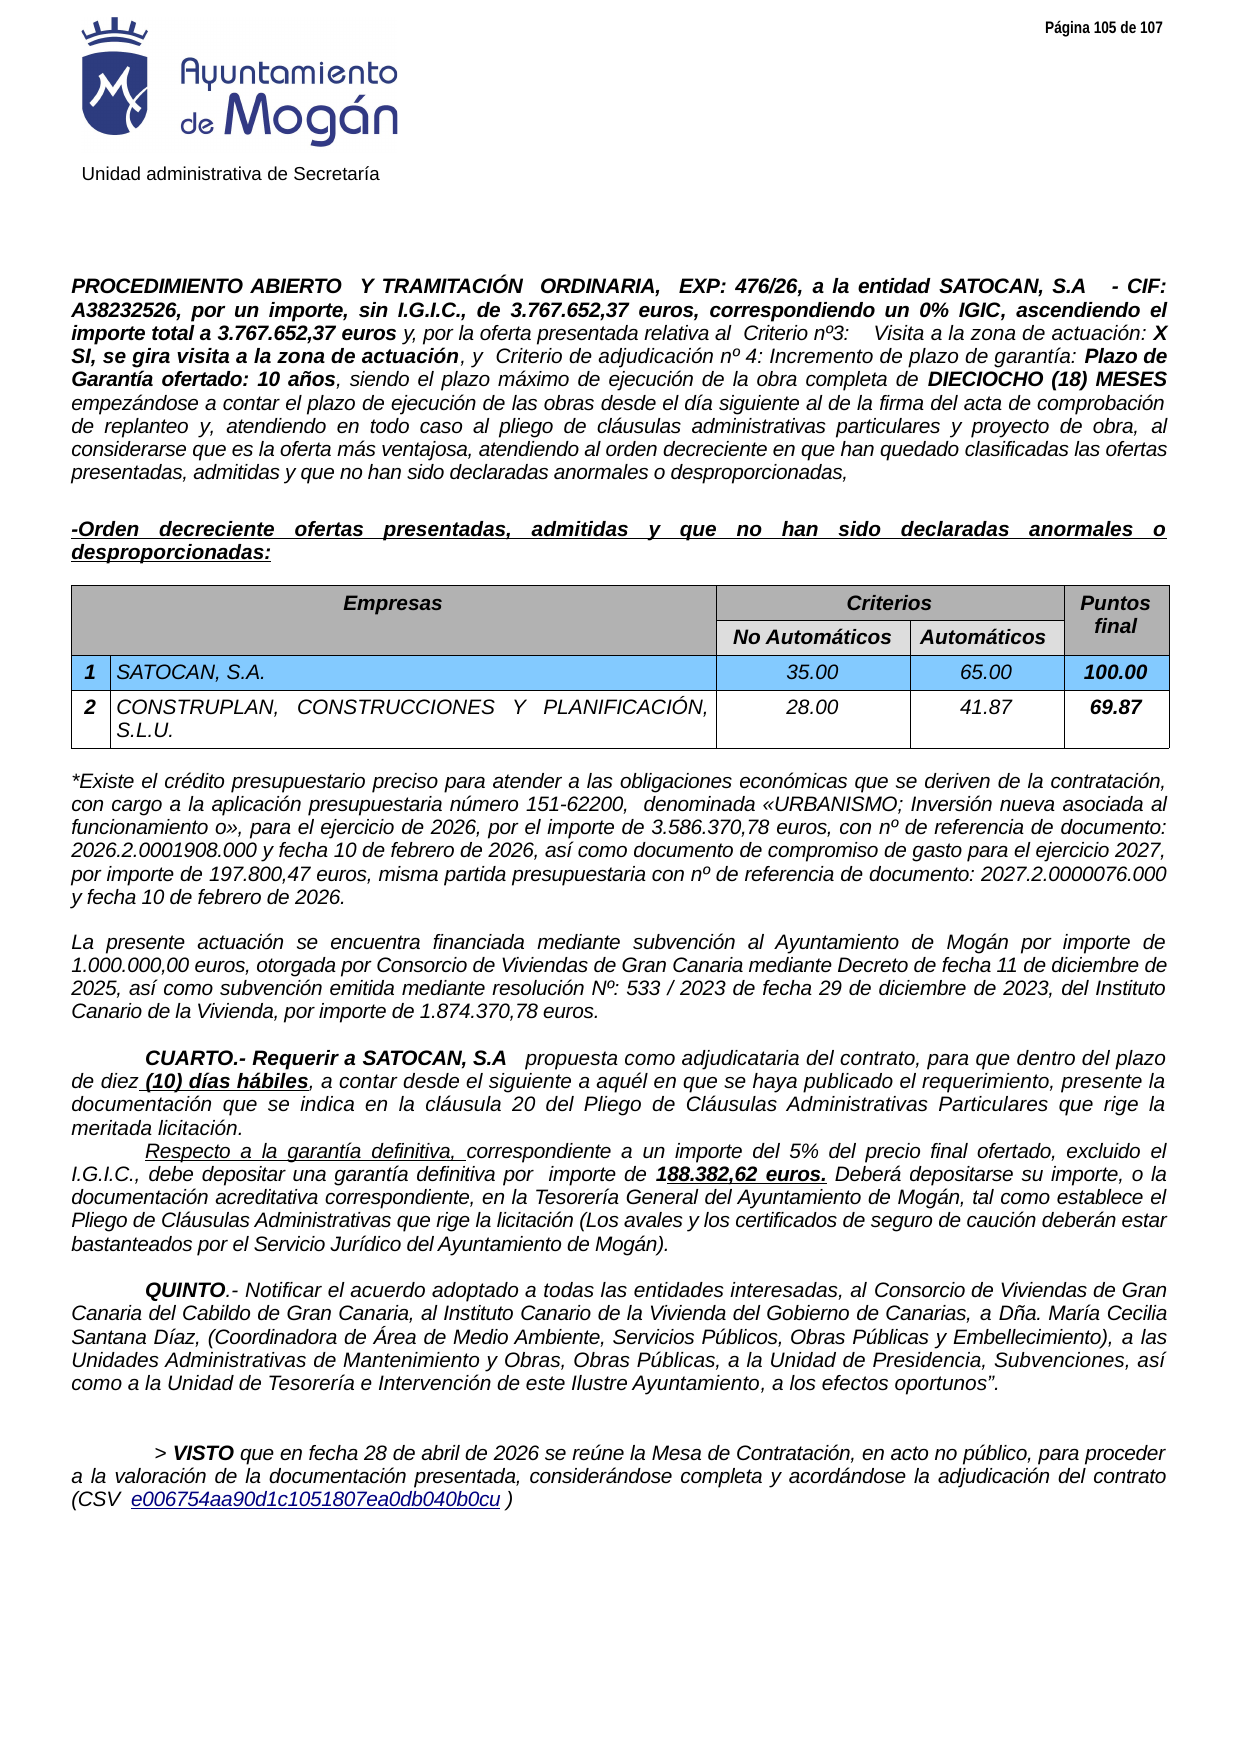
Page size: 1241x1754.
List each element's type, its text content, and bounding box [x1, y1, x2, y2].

table_cell Automáticos [911, 621, 1064, 655]
text PROCEDIMIENTO ABIERTO Y TRAMITACIÓN ORDINARIA, EXP: 476/26, a la entidad SATOCAN, S.A - CIF: A38232526, por un importe, sin I.G.I.C., de 3.767.652,37 euros, correspondiendo un 0% IGIC, ascendiendo el importe total a 3.767.652,37 euros y, por la oferta presentada relativa al Criterio nº3: Visita a la zona de actuación: X SI, se gira visita a la zona de actuación, y Criterio de adjudicación nº 4: Incremento de plazo de garantía: Plazo de Garantía ofertado: 10 años, siendo el plazo máximo de ejecución de la obra completa de DIECIOCHO (18) MESES empezándose a contar el plazo de ejecución de las obras desde el día siguiente al de la firma del acta de comprobación de replanteo y, atendiendo en todo caso al pliego de cláusulas administrativas particulares y proyecto de obra, al considerarse que es la oferta más ventajosa, atendiendo al orden decreciente en que han quedado clasificadas las ofertas presentadas, admitidas y que no han sido declaradas anormales o desproporcionadas, [71, 275, 1169, 484]
table_header Puntos final [1065, 586, 1169, 655]
table_cell 100,00 [1065, 656, 1169, 690]
table_cell 2 [72, 691, 110, 748]
table_cell 69,87 [1065, 691, 1169, 748]
text CUARTO.- Requerir a SATOCAN, S.A propuesta como adjudicataria del contrato, para que dentro del plazo de diez (10) días hábiles, a contar desde el siguiente a aquél en que se haya publicado el requerimiento, presente la documentación que se indica en la cláusula 20 del Pliego de Cláusulas Administrativas Particulares que rige la meritada licitación. [71, 1046, 1169, 1139]
picture [81, 17, 398, 153]
text -Orden decreciente ofertas presentadas, admitidas y que no han sido declaradas anormales o desproporcionadas: [71, 517, 1169, 564]
text > VISTO que en fecha 28 de abril de 2026 se reúne la Mesa de Contratación, en acto no público, para proceder a la valoración de la documentación presentada, considerándose completa y acordándose la adjudicación del contrato (CSV e006754aa90d1c1051807ea0db040b0cu ) [71, 1441, 1169, 1511]
table_cell 41,87 [911, 691, 1064, 748]
table_cell 65,00 [911, 656, 1064, 690]
text *Existe el crédito presupuestario preciso para atender a las obligaciones económicas que se deriven de la contratación, con cargo a la aplicación presupuestaria número 151-62200, denominada «URBANISMO; Inversión nueva asociada al funcionamiento o», para el ejercicio de 2026, por el importe de 3.586.370,78 euros, con nº de referencia de documento: 2026.2.0001908.000 y fecha 10 de febrero de 2026, así como documento de compromiso de gasto para el ejercicio 2027, por importe de 197.800,47 euros, misma partida presupuestaria con nº de referencia de documento: 2027.2.0000076.000 y fecha 10 de febrero de 2026. [71, 769, 1169, 909]
table_cell 1 [72, 656, 110, 690]
table_header Criterios [717, 586, 1064, 620]
table_cell 35,00 [717, 656, 910, 690]
text La presente actuación se encuentra financiada mediante subvención al Ayuntamiento de Mogán por importe de 1.000.000,00 euros, otorgada por Consorcio de Viviendas de Gran Canaria mediante Decreto de fecha 11 de diciembre de 2025, así como subvención emitida mediante resolución Nº: 533 / 2023 de fecha 29 de diciembre de 2023, del Instituto Canario de la Vivienda, por importe de 1.874.370,78 euros. [71, 930, 1169, 1023]
text Respecto a la garantía definitiva, correspondiente a un importe del 5% del precio final ofertado, excluido el I.G.I.C., debe depositar una garantía definitiva por importe de 188.382,62 euros. Deberá depositarse su importe, o la documentación acreditativa correspondiente, en la Tesorería General del Ayuntamiento de Mogán, tal como establece el Pliego de Cláusulas Administrativas que rige la licitación (Los avales y los certificados de seguro de caución deberán estar bastanteados por el Servicio Jurídico del Ayuntamiento de Mogán). [71, 1139, 1169, 1256]
table_header Empresas [72, 586, 716, 655]
table_cell No Automáticos [717, 621, 910, 655]
table_cell SATOCAN, S.A. [111, 656, 716, 690]
table_cell CONSTRUPLAN, CONSTRUCCIONES Y PLANIFICACIÓN, S.L.U. [111, 691, 716, 748]
text QUINTO.- Notificar el acuerdo adoptado a todas las entidades interesadas, al Consorcio de Viviendas de Gran Canaria del Cabildo de Gran Canaria, al Instituto Canario de la Vivienda del Gobierno de Canarias, a Dña. María Cecilia Santana Díaz, (Coordinadora de Área de Medio Ambiente, Servicios Públicos, Obras Públicas y Embellecimiento), a las Unidades Administrativas de Mantenimiento y Obras, Obras Públicas, a la Unidad de Presidencia, Subvenciones, así como a la Unidad de Tesorería e Intervención de este Ilustre Ayuntamiento, a los efectos oportunos”. [71, 1279, 1169, 1395]
table_cell 28,00 [717, 691, 910, 748]
